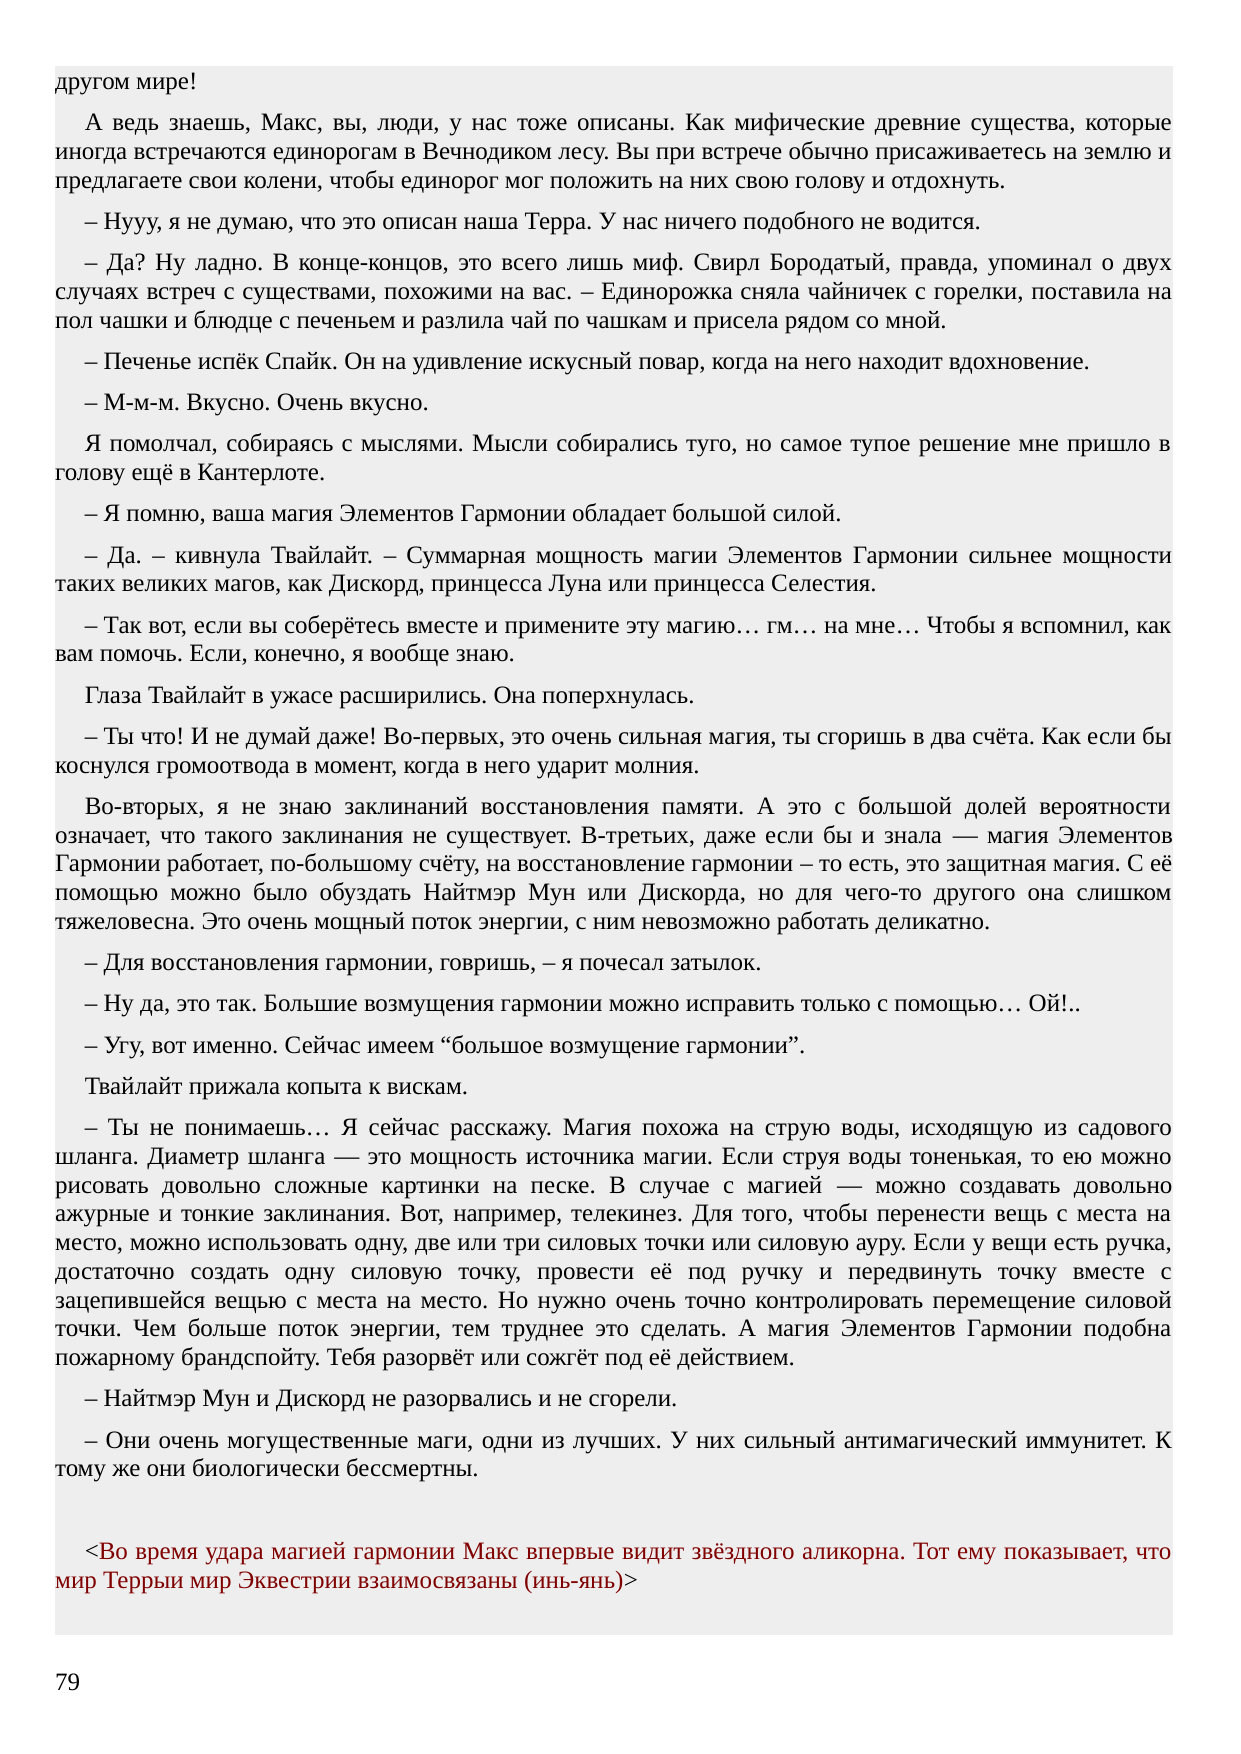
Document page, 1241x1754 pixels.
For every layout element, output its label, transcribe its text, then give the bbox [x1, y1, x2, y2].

text Я помолчал, собираясь с мыслями. Мысли собирались туго, но самое тупое решение мне пришло в голову ещё в Кантерлоте. [55, 428, 1173, 486]
text <Во время удара магией гармонии Макс впервые видит звёздного аликорна. Тот ему показывает, что мир Террыи мир Эквестрии взаимосвязаны (инь-янь)> [55, 1536, 1173, 1593]
text – Они очень могущественные маги, одни из лучших. У них сильный антимагический иммунитет. К тому же они биологически бессмертны. [55, 1425, 1173, 1482]
text – Для восстановления гармонии, говришь, – я почесал затылок. [55, 947, 1173, 976]
text Глаза Твайлайт в ужасе расширились. Она поперхнулась. [55, 680, 1173, 708]
text другом мире! [55, 66, 1173, 95]
text – Нууу, я не думаю, что это описан наша Терра. У нас ничего подобного не водится. [55, 206, 1173, 235]
text Твайлайт прижала копыта к вискам. [55, 1071, 1173, 1100]
text – Ты что! И не думай даже! Во-первых, это очень сильная магия, ты сгоришь в два счёта. Как если бы коснулся громоотвода в момент, когда в него ударит молния. [55, 721, 1173, 778]
text – Угу, вот именно. Сейчас имеем “большое возмущение гармонии”. [55, 1030, 1173, 1058]
text – Ты не понимаешь… Я сейчас расскажу. Магия похожа на струю воды, исходящую из садового шланга. Диаметр шланга — это мощность источника магии. Если струя воды тоненькая, то ею можно рисовать довольно сложные картинки на песке. В случае с магией — можно создавать довольно ажурные и тонкие заклинания. Вот, например, телекинез. Для того, чтобы перенести вещь с места на место, можно использовать одну, две или три силовых точки или силовую ауру. Если у вещи есть ручка, достаточно создать одну силовую точку, провести её под ручку и передвинуть точку вместе с зацепившейся вещью с места на место. Но нужно очень точно контролировать перемещение силовой точки. Чем больше поток энергии, тем труднее это сделать. А магия Элементов Гармонии подобна пожарному брандспойту. Тебя разорвёт или сожгёт под её действием. [55, 1112, 1173, 1371]
text – Ну да, это так. Большие возмущения гармонии можно исправить только с помощью… Ой!.. [55, 988, 1173, 1017]
text – Найтмэр Мун и Дискорд не разорвались и не сгорели. [55, 1383, 1173, 1412]
text – Так вот, если вы соберётесь вместе и примените эту магию… гм… на мне… Чтобы я вспомнил, как вам помочь. Если, конечно, я вообще знаю. [55, 610, 1173, 667]
text – Да? Ну ладно. В конце-концов, это всего лишь миф. Свирл Бородатый, правда, упоминал о двух случаях встреч с существами, похожими на вас. – Единорожка сняла чайничек с горелки, поставила на пол чашки и блюдце с печеньем и разлила чай по чашкам и присела рядом со мной. [55, 247, 1173, 333]
text – Я помню, ваша магия Элементов Гармонии обладает большой силой. [55, 498, 1173, 527]
text А ведь знаешь, Макс, вы, люди, у нас тоже описаны. Как мифические древние существа, которые иногда встречаются единорогам в Вечнодиком лесу. Вы при встрече обычно присаживаетесь на землю и предлагаете свои колени, чтобы единорог мог положить на них свою голову и отдохнуть. [55, 107, 1173, 193]
text – М-м-м. Вкусно. Очень вкусно. [55, 387, 1173, 416]
text Во-вторых, я не знаю заклинаний восстановления памяти. А это с большой долей вероятности означает, что такого заклинания не существует. В-третьих, даже если бы и знала — магия Элементов Гармонии работает, по-большому счёту, на восстановление гармонии – то есть, это защитная магия. С её помощью можно было обуздать Найтмэр Мун или Дискорда, но для чего-то другого она слишком тяжеловесна. Это очень мощный поток энергии, с ним невозможно работать деликатно. [55, 791, 1173, 935]
text – Печенье испёк Спайк. Он на удивление искусный повар, когда на него находит вдохновение. [55, 346, 1173, 375]
text – Да. – кивнула Твайлайт. – Суммарная мощность магии Элементов Гармонии сильнее мощности таких великих магов, как Дискорд, принцесса Луна или принцесса Селестия. [55, 540, 1173, 597]
